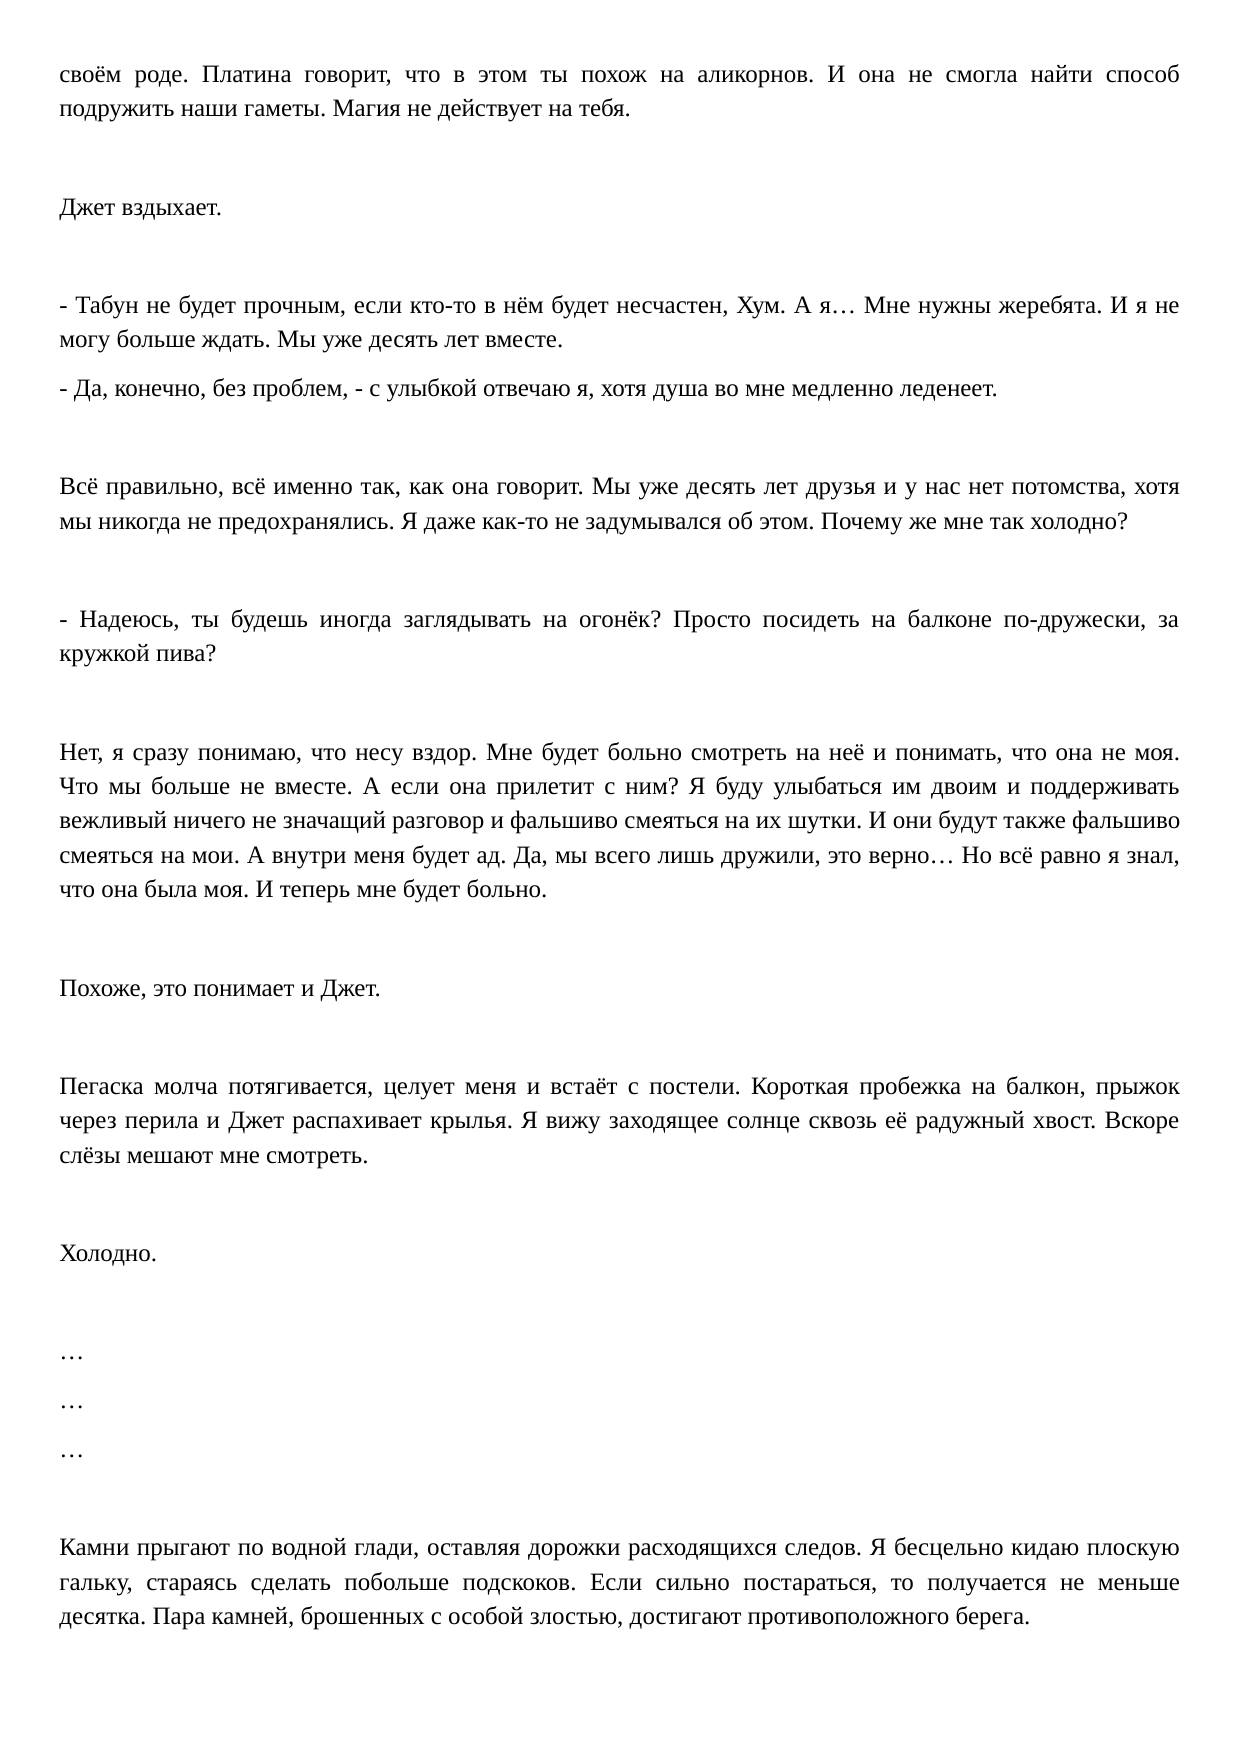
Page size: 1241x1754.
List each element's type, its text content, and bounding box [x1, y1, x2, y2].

text … [59, 1385, 1181, 1414]
text Камни прыгают по водной глади, оставляя дорожки расходящихся следов. Я бесцельно кидаю плоскую гальку, стараясь сделать побольше подскоков. Если сильно постараться, то получается не меньше десятка. Пара камней, брошенных с особой злостью, достигают противоположного берега. [59, 1532, 1181, 1630]
text Джет вздыхает. [59, 192, 1181, 220]
text - Табун не будет прочным, если кто-то в нём будет несчастен, Хум. А я… Мне нужны жеребята. И я не могу больше ждать. Мы уже десять лет вместе. [59, 290, 1181, 353]
text Холодно. [59, 1238, 1181, 1267]
text своём роде. Платина говорит, что в этом ты похож на аликорнов. И она не смогла найти способ подружить наши гаметы. Магия не действует на тебя. [59, 59, 1181, 122]
text - Да, конечно, без проблем, - с улыбкой отвечаю я, хотя душа во мне медленно леденеет. [59, 373, 1181, 402]
text Нет, я сразу понимаю, что несу вздор. Мне будет больно смотреть на неё и понимать, что она не моя. Что мы больше не вместе. А если она прилетит с ним? Я буду улыбаться им двоим и поддерживать вежливый ничего не значащий разговор и фальшиво смеяться на их шутки. И они будут также фальшиво смеяться на мои. А внутри меня будет ад. Да, мы всего лишь дружили, это верно… Но всё равно я знал, что она была моя. И теперь мне будет больно. [59, 737, 1181, 903]
text - Надеюсь, ты будешь иногда заглядывать на огонёк? Просто посидеть на балконе по-дружески, за кружкой пива? [59, 604, 1181, 667]
text … [59, 1336, 1181, 1365]
text … [59, 1434, 1181, 1463]
text Похоже, это понимает и Джет. [59, 973, 1181, 1001]
text Всё правильно, всё именно так, как она говорит. Мы уже десять лет друзья и у нас нет потомства, хотя мы никогда не предохранялись. Я даже как-то не задумывался об этом. Почему же мне так холодно? [59, 471, 1181, 535]
text Пегаска молча потягивается, целует меня и встаёт с постели. Короткая пробежка на балкон, прыжок через перила и Джет распахивает крылья. Я вижу заходящее солнце сквозь её радужный хвост. Вскоре слёзы мешают мне смотреть. [59, 1071, 1181, 1168]
